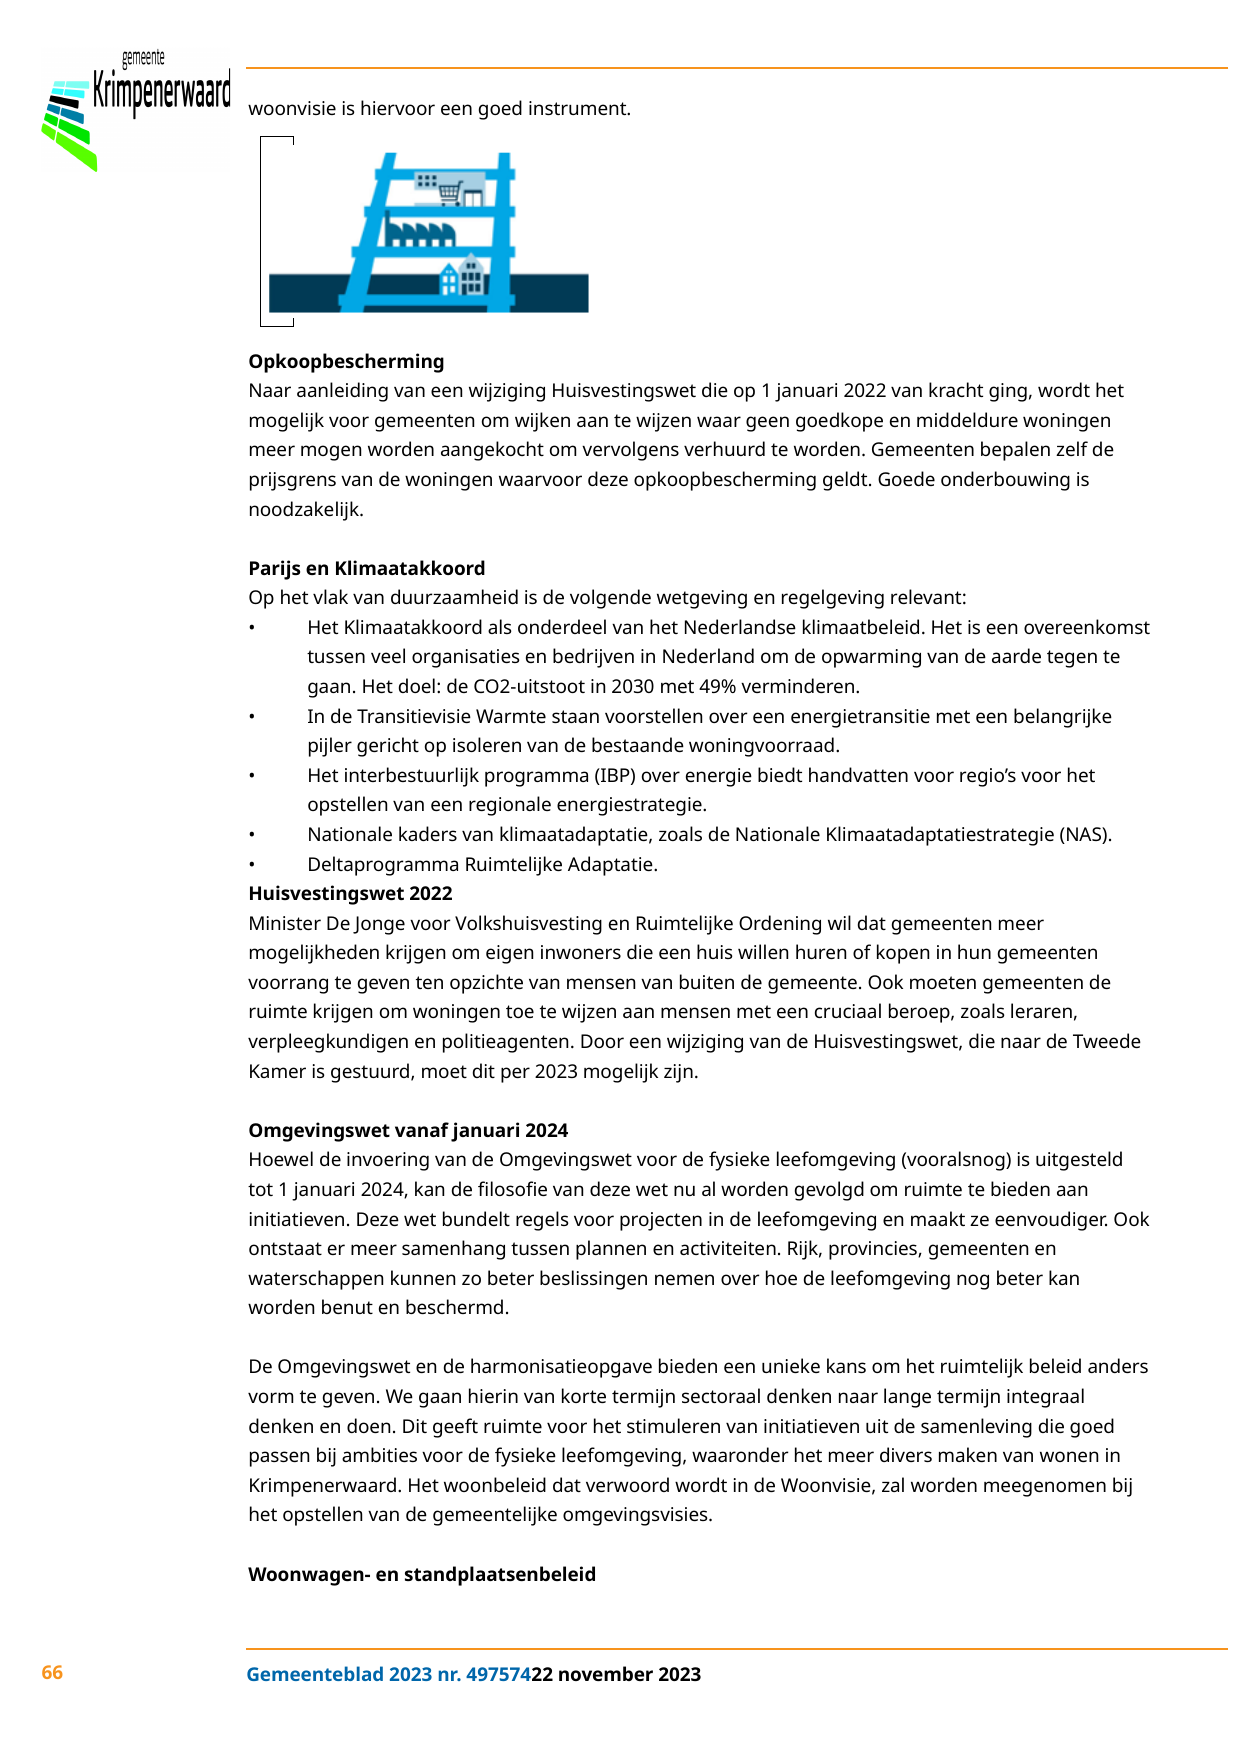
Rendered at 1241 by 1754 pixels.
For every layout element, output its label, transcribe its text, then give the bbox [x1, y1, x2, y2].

text Naar aanleiding van een wijziging Huisvestingswet die op 1 januari 2022 van kracht ging, wordt het mogelijk voor gemeenten om wijken aan te wijzen waar geen goedkope en middeldure woningen meer mogen worden aangekocht om vervolgens verhuurd te worden. Gemeenten bepalen zelf de prijsgrens van de woningen waarvoor deze opkoopbescherming geldt. Goede onderbouwing is noodzakelijk. [248, 377, 1152, 522]
text Opkoopbescherming [248, 348, 1152, 374]
text De Omgevingswet en de harmonisatieopgave bieden een unieke kans om het ruimtelijk beleid anders vorm te geven. We gaan hierin van korte termijn sectoraal denken naar lange termijn integraal denken en doen. Dit geeft ruimte voor het stimuleren van initiatieven uit de samenleving die goed passen bij ambities voor de fysieke leefomgeving, waaronder het meer divers maken van wonen in Krimpenerwaard. Het woonbeleid dat verwoord wordt in de Woonvisie, zal worden meegenomen bij het opstellen van de gemeentelijke omgevingsvisies. [248, 1354, 1152, 1527]
list Deltaprogramma Ruimtelijke Adaptatie. [248, 851, 1152, 877]
text woonvisie is hiervoor een goed instrument. [248, 95, 1152, 121]
text Omgevingswet vanaf januari 2024 [248, 1117, 1152, 1143]
list In de Transitievisie Warmte staan voorstellen over een energietransitie met een belangrijke pijler gericht op isoleren van de bestaande woningvoorraad. [248, 703, 1152, 758]
text Minister De Jonge voor Volkshuisvesting en Ruimtelijke Ordening wil dat gemeenten meer mogelijkheden krijgen om eigen inwoners die een huis willen huren of kopen in hun gemeenten voorrang te geven ten opzichte van mensen van buiten de gemeente. Ook moeten gemeenten de ruimte krijgen om woningen toe te wijzen aan mensen met een cruciaal beroep, zoals leraren, verpleegkundigen en politieagenten. Door een wijziging van de Huisvestingswet, die naar de Tweede Kamer is gestuurd, moet dit per 2023 mogelijk zijn. [248, 910, 1152, 1084]
list Het Klimaatakkoord als onderdeel van het Nederlandse klimaatbeleid. Het is een overeenkomst tussen veel organisaties en bedrijven in Nederland om de opwarming van de aarde tegen te gaan. Het doel: de CO2-uitstoot in 2030 met 49% verminderen. [248, 614, 1152, 699]
text Op het vlak van duurzaamheid is de volgende wetgeving en regelgeving relevant: [248, 584, 1152, 610]
text Woonwagen- en standplaatsenbeleid [248, 1561, 1152, 1587]
picture [268, 145, 594, 318]
text Hoewel de invoering van de Omgevingswet voor de fysieke leefomgeving (vooralsnog) is uitgesteld tot 1 januari 2024, kan de filosofie van deze wet nu al worden gevolgd om ruimte te bieden aan initiatieven. Deze wet bundelt regels voor projecten in de leefomgeving en maakt ze eenvoudiger. Ook ontstaat er meer samenhang tussen plannen en activiteiten. Rijk, provincies, gemeenten en waterschappen kunnen zo beter beslissingen nemen over hoe de leefomgeving nog beter kan worden benut en beschermd. [248, 1147, 1152, 1320]
list Het interbestuurlijk programma (IBP) over energie biedt handvatten voor regio’s voor het opstellen van een regionale energiestrategie. [248, 762, 1152, 817]
text Parijs en Klimaatakkoord [248, 555, 1152, 581]
list Nationale kaders van klimaatadaptatie, zoals de Nationale Klimaatadaptatiestrategie (NAS). [248, 821, 1152, 847]
text Huisvestingswet 2022 [248, 880, 1152, 906]
picture [41, 47, 231, 172]
